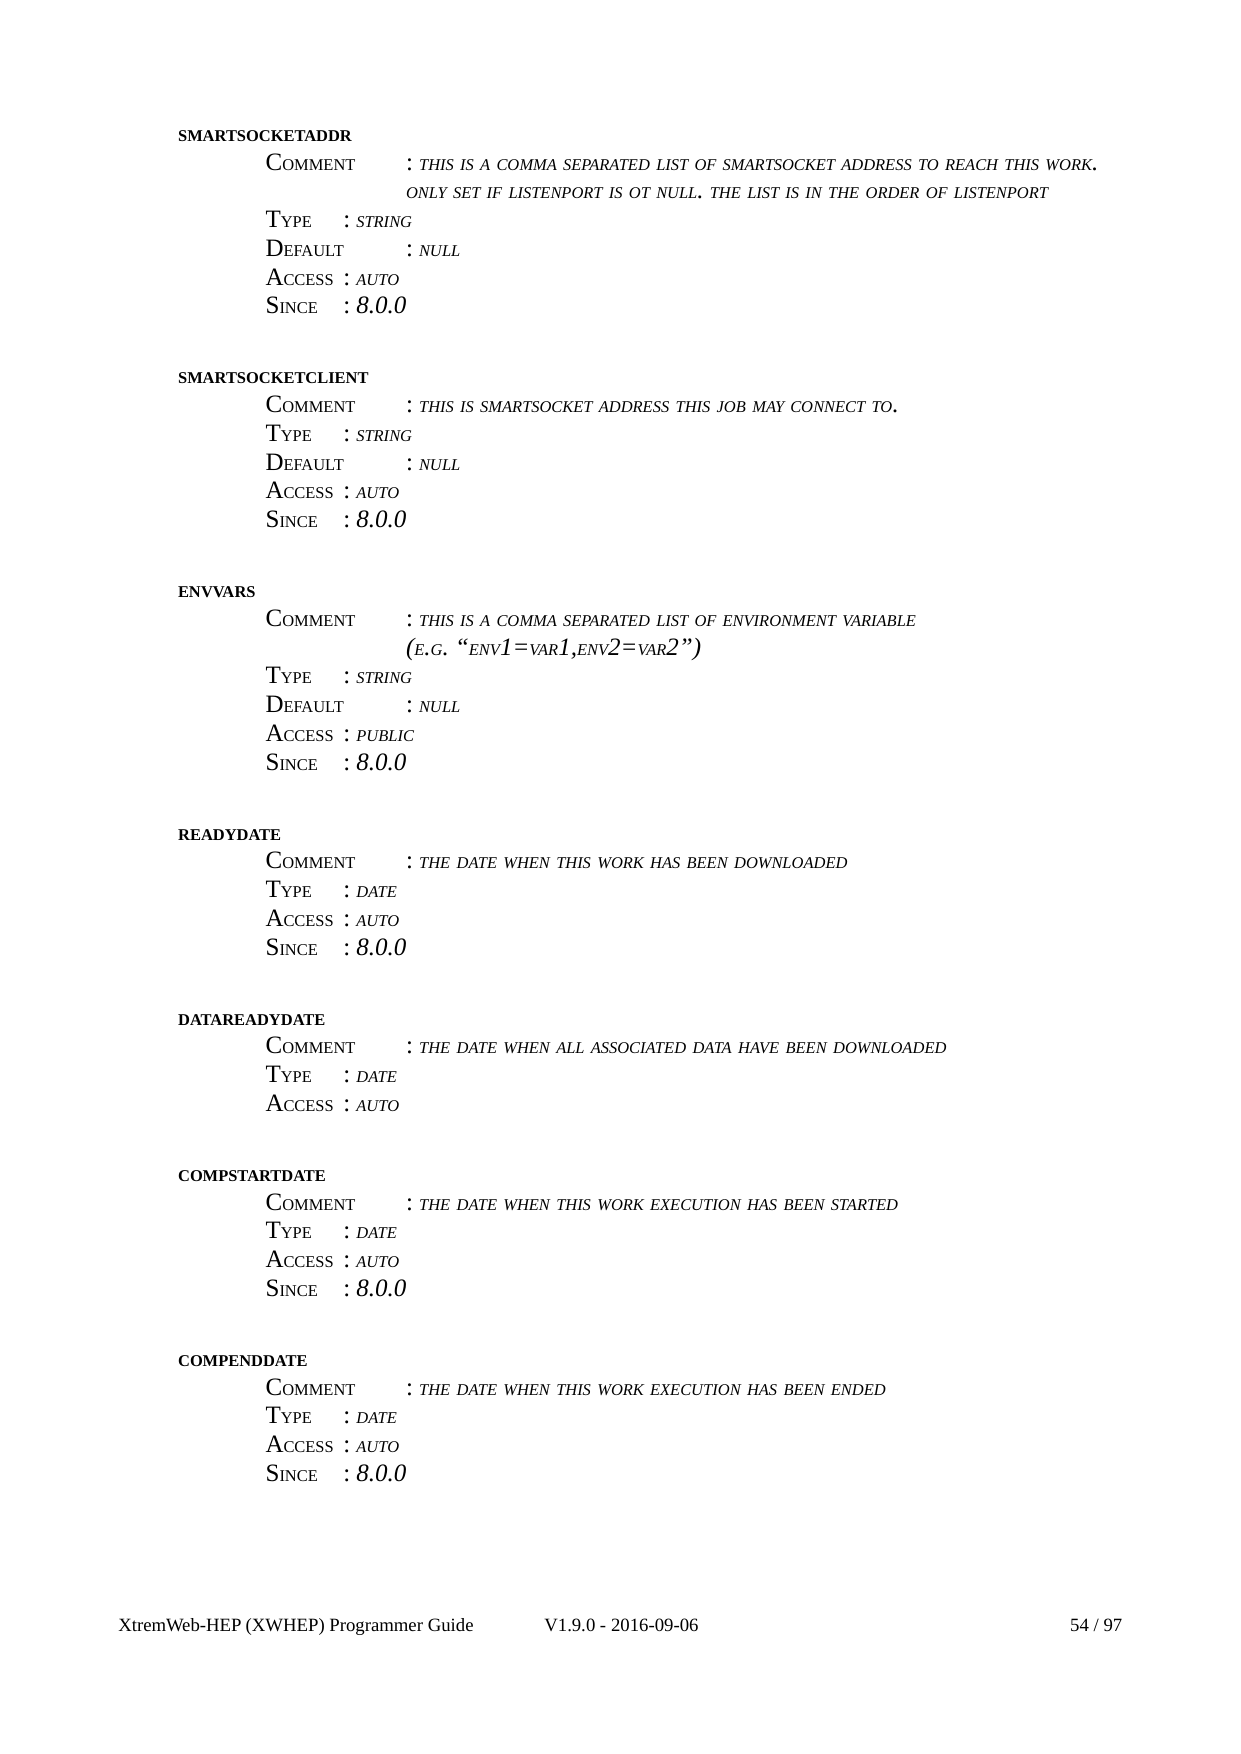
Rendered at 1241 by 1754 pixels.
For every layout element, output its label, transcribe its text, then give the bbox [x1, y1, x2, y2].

text Type : string [265, 661, 1122, 689]
text Access : auto [265, 1244, 1122, 1273]
text Since : 8.0.0 [265, 1273, 1122, 1302]
text Comment : the date when this work has been downloaded [265, 846, 1122, 874]
text Since : 8.0.0 [265, 1458, 1122, 1487]
text Type : date [265, 874, 1122, 903]
text compenddate [178, 1343, 1122, 1372]
text Type : date [265, 1216, 1122, 1244]
text Since : 8.0.0 [265, 747, 1122, 776]
text Comment : the date when this work execution has been started [265, 1187, 1122, 1216]
text Default : null [265, 233, 1122, 262]
text datareadydate [178, 1002, 1122, 1031]
text Comment : this is smartsocket address this job may connect to. [265, 389, 1122, 418]
text Access : auto [265, 476, 1122, 504]
text compstartdate [178, 1158, 1122, 1187]
text Type : date [265, 1401, 1122, 1429]
text Access : auto [265, 903, 1122, 932]
text Comment : the date when all associated data have been downloaded [265, 1031, 1122, 1059]
text Access : public [265, 718, 1122, 747]
text smartsocketclient [178, 361, 1122, 389]
text Access : auto [265, 1429, 1122, 1458]
text envvars [178, 574, 1122, 603]
text Comment : the date when this work execution has been ended [265, 1372, 1122, 1401]
text Type : string [265, 418, 1122, 447]
text Default : null [265, 447, 1122, 476]
text Comment : this is a comma separated list of environment variable (e.g. “env1=var1,env2=var2”) [265, 603, 1122, 661]
text Access : auto [265, 262, 1122, 291]
text Since : 8.0.0 [265, 504, 1122, 533]
text Type : string [265, 204, 1122, 233]
text Since : 8.0.0 [265, 932, 1122, 961]
text Comment : this is a comma separated list of smartsocket address to reach this work. only set if listenport is ot null. the list is in the order of listenport [265, 147, 1122, 204]
text Default : null [265, 689, 1122, 718]
text Since : 8.0.0 [265, 291, 1122, 319]
text readydate [178, 817, 1122, 846]
text Access : auto [265, 1088, 1122, 1117]
text smartsocketaddr [178, 118, 1122, 147]
text Type : date [265, 1059, 1122, 1088]
